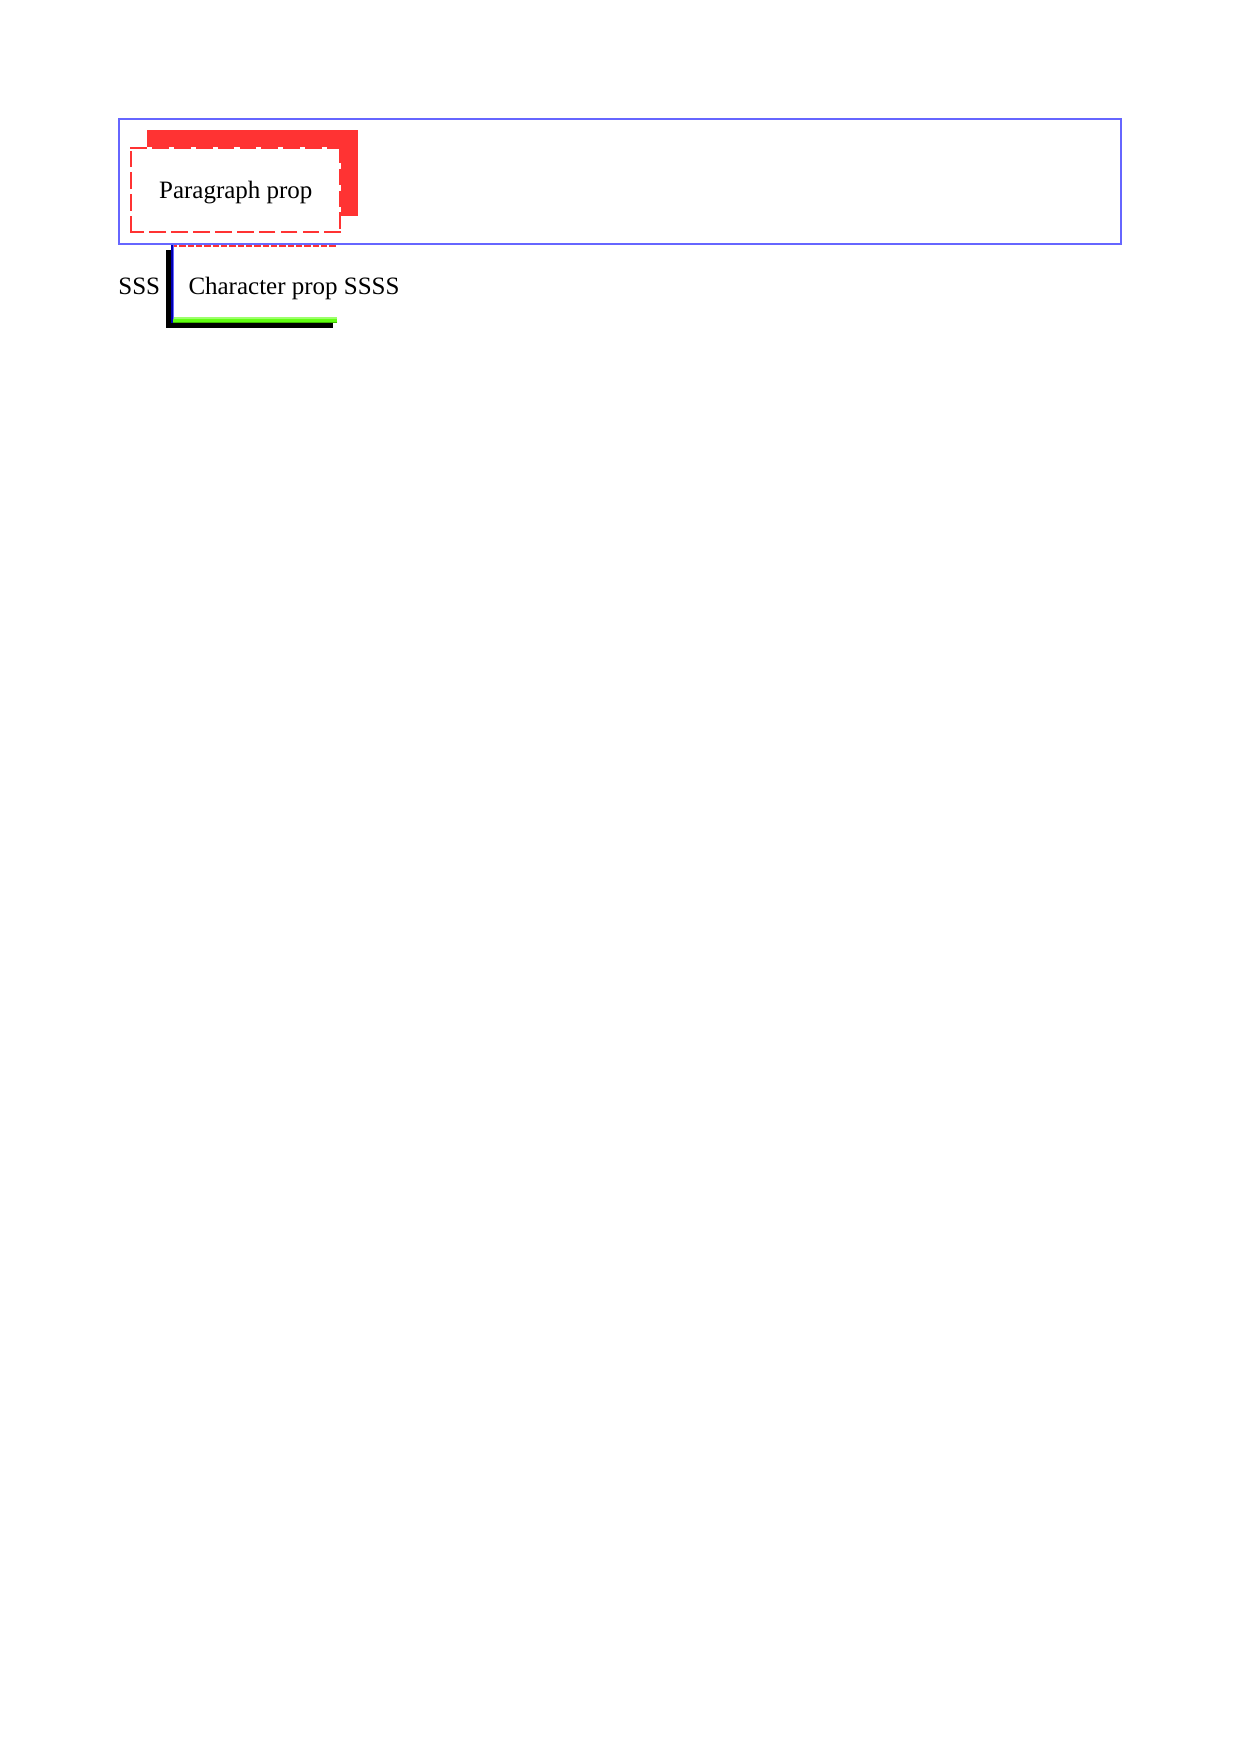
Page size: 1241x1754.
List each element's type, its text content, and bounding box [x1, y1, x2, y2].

text Character prop SSSS [174, 245, 1122, 328]
text Paragraph prop [120, 120, 1120, 243]
text SSS [118, 245, 171, 328]
